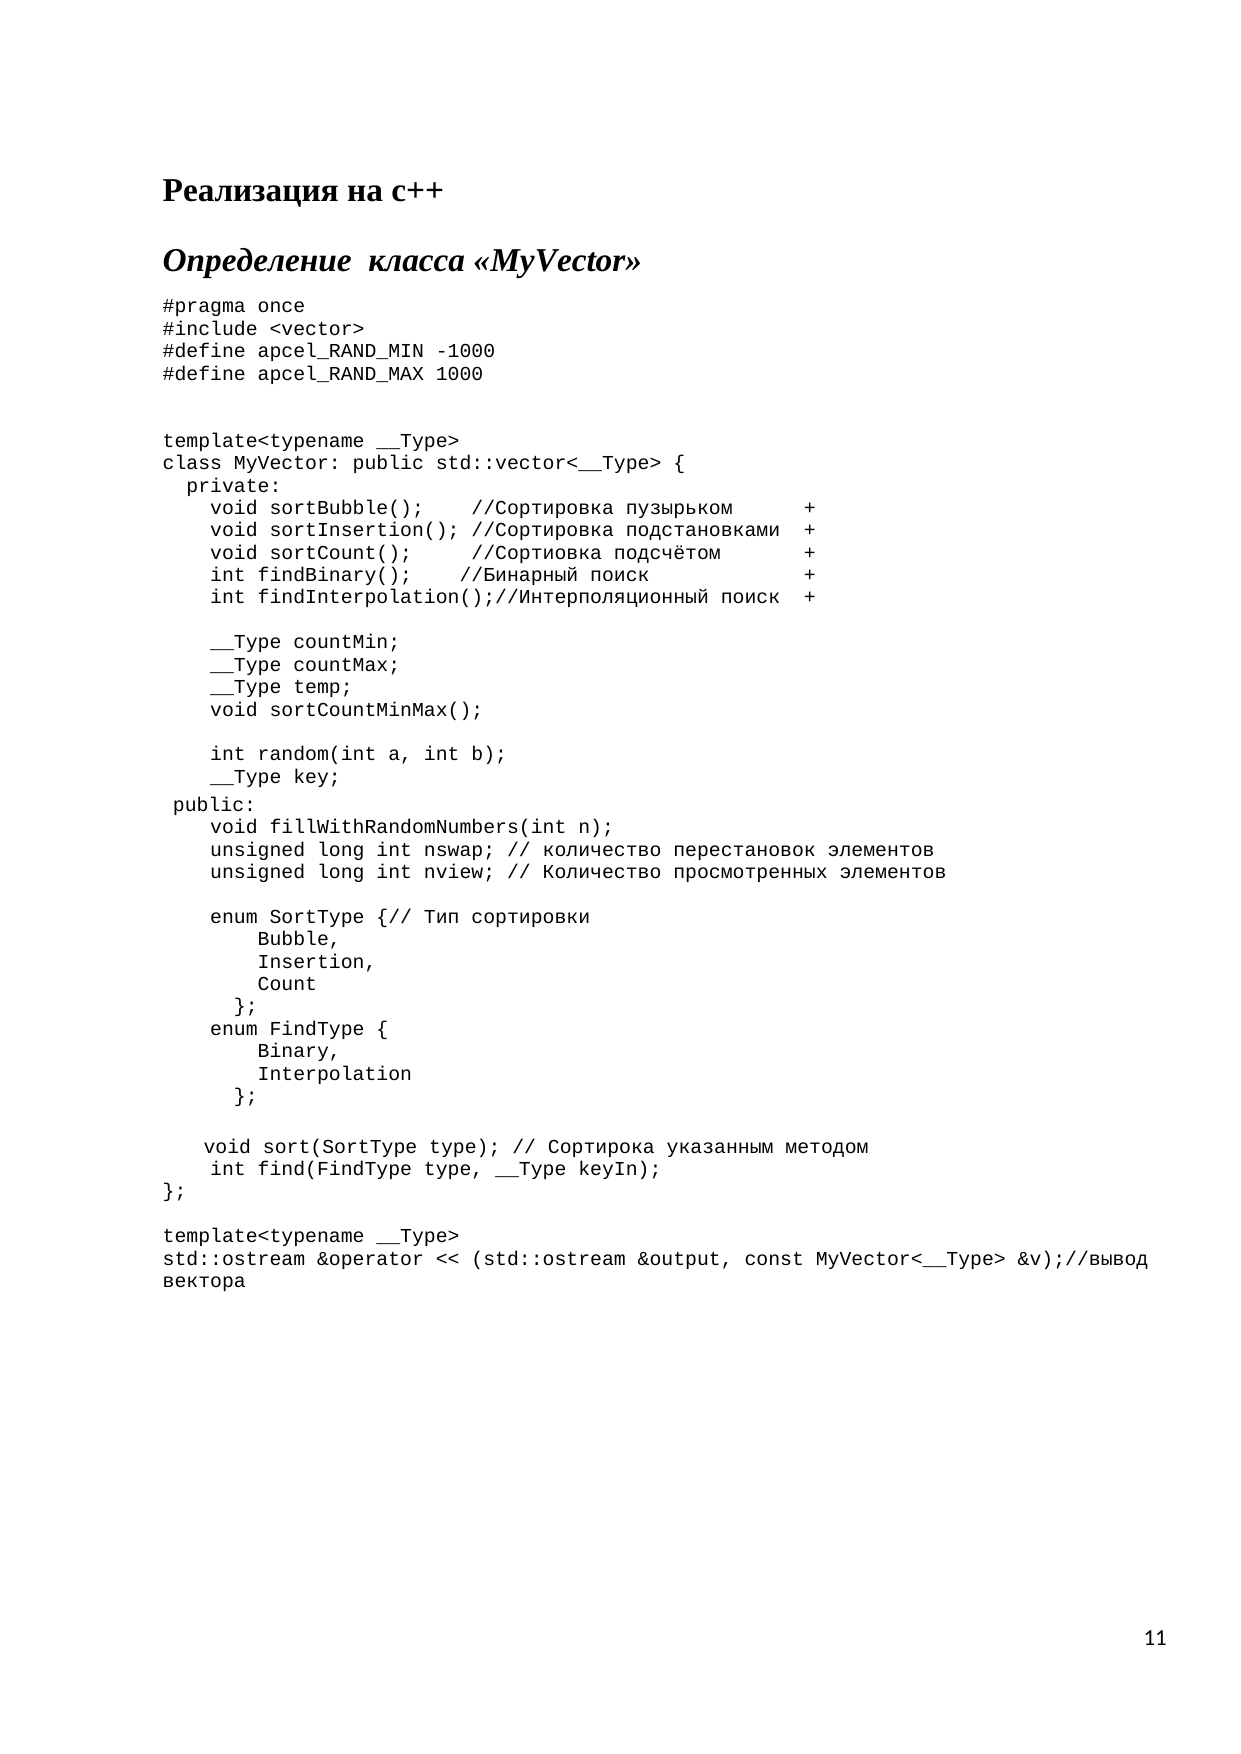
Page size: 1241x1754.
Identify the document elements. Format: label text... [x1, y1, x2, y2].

text __Type temp; [162, 677, 1166, 699]
text __Type countMin; [162, 632, 1166, 655]
text enum FindType { [162, 1019, 1166, 1041]
text __Type countMax; [162, 655, 1166, 677]
text Interpolation [162, 1064, 1166, 1086]
text unsigned long int nview; // Количество просмотренных элементов [162, 862, 1166, 884]
text private: [162, 476, 1166, 498]
subtitle Определение класса «MyVector» [162, 240, 1166, 278]
subtitle Реализация на с++ [162, 171, 1166, 209]
text void sortCount(); //Сортиовка подсчётом + [162, 543, 1166, 565]
text }; [162, 996, 1166, 1019]
text }; [162, 1086, 1166, 1108]
text Insertion, [162, 952, 1166, 974]
text unsigned long int nswap; // количество перестановок элементов [162, 840, 1166, 862]
text void sortInsertion(); //Сортировка подстановками + [162, 520, 1166, 543]
text #define apcel_RAND_MAX 1000 [162, 363, 1166, 386]
text enum SortType {// Тип сортировки [162, 907, 1166, 929]
text __Type key; [162, 767, 1166, 789]
text std::ostream &operator << (std::ostream &output, const MyVector<__Type> &v);//вывод вектора [162, 1249, 1166, 1293]
text int random(int a, int b); [162, 744, 1166, 767]
text Binary, [162, 1041, 1166, 1064]
text void sortBubble(); //Сортировка пузырьком + [162, 498, 1166, 520]
text Bubble, [162, 929, 1166, 952]
text template<typename __Type> [162, 1226, 1166, 1249]
text void sort(SortType type); // Сортирока указанным методом [162, 1131, 1166, 1159]
text #pragma once [162, 296, 1166, 319]
text #define apcel_RAND_MIN -1000 [162, 341, 1166, 363]
text void sortCountMinMax(); [162, 699, 1166, 722]
text public: [162, 789, 1166, 817]
text class MyVector: public std::vector<__Type> { [162, 453, 1166, 476]
text void fillWithRandomNumbers(int n); [162, 817, 1166, 840]
text template<typename __Type> [162, 431, 1166, 453]
text int findBinary(); //Бинарный поиск + [162, 565, 1166, 587]
text #include <vector> [162, 319, 1166, 341]
text int findInterpolation();//Интерполяционный поиск + [162, 587, 1166, 610]
text Count [162, 974, 1166, 996]
text int find(FindType type, __Type keyIn); [162, 1159, 1166, 1181]
text }; [162, 1181, 1166, 1204]
